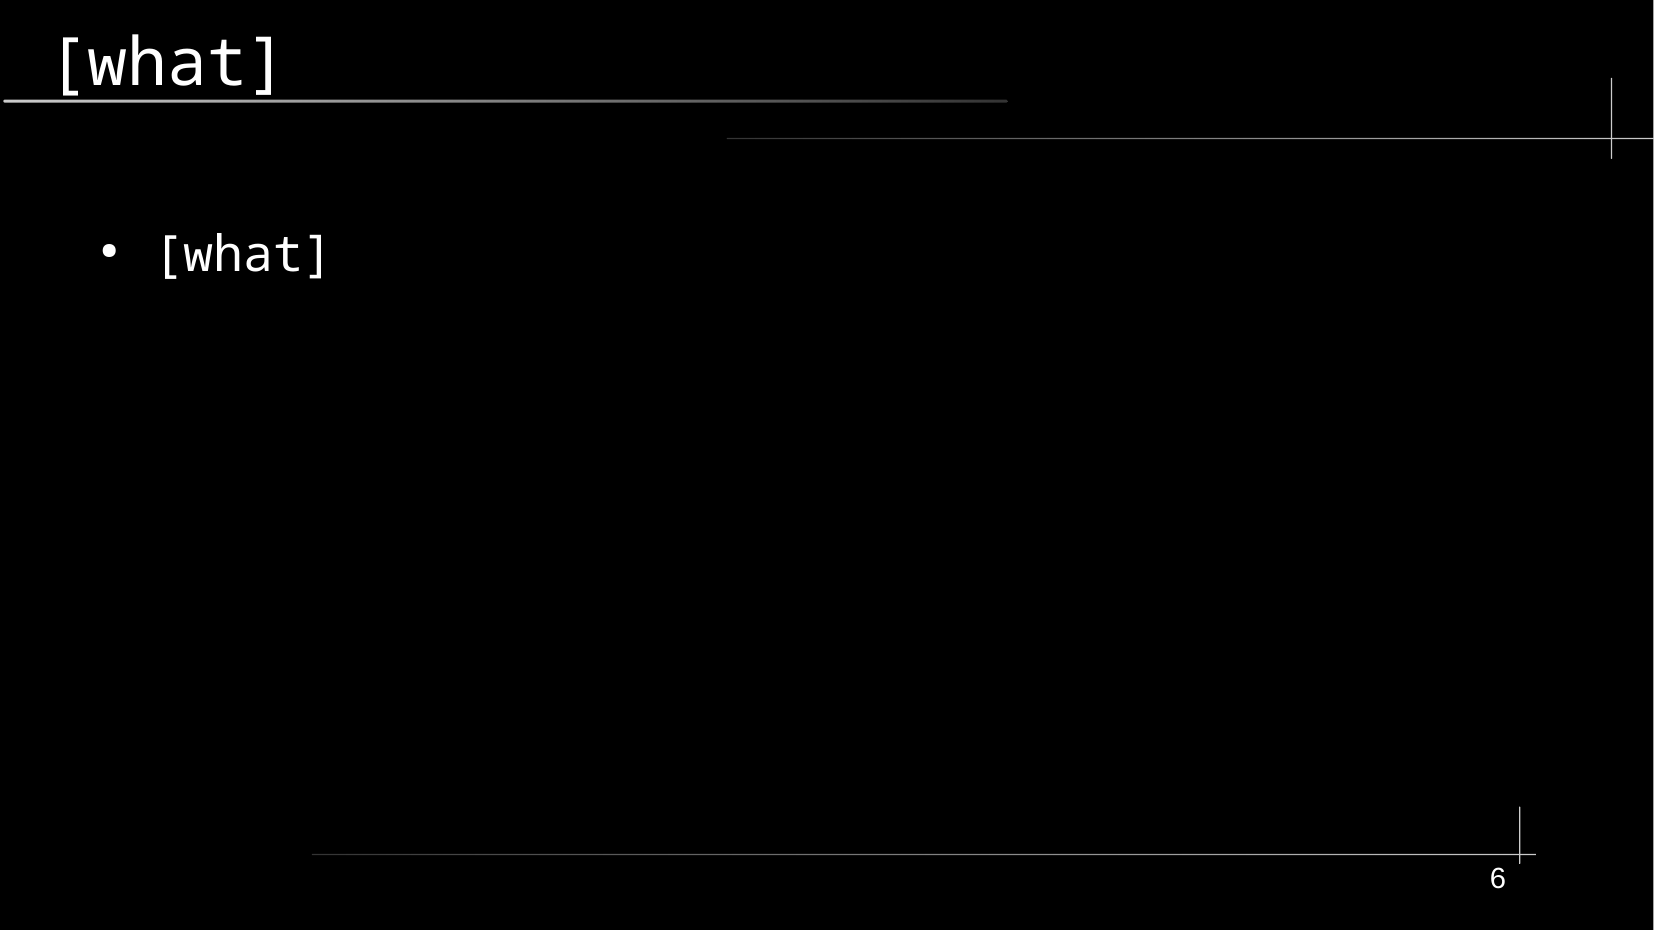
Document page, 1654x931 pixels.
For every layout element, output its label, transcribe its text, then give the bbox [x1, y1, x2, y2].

title [what] [47, 6, 1613, 113]
list [what] [82, 217, 1571, 758]
